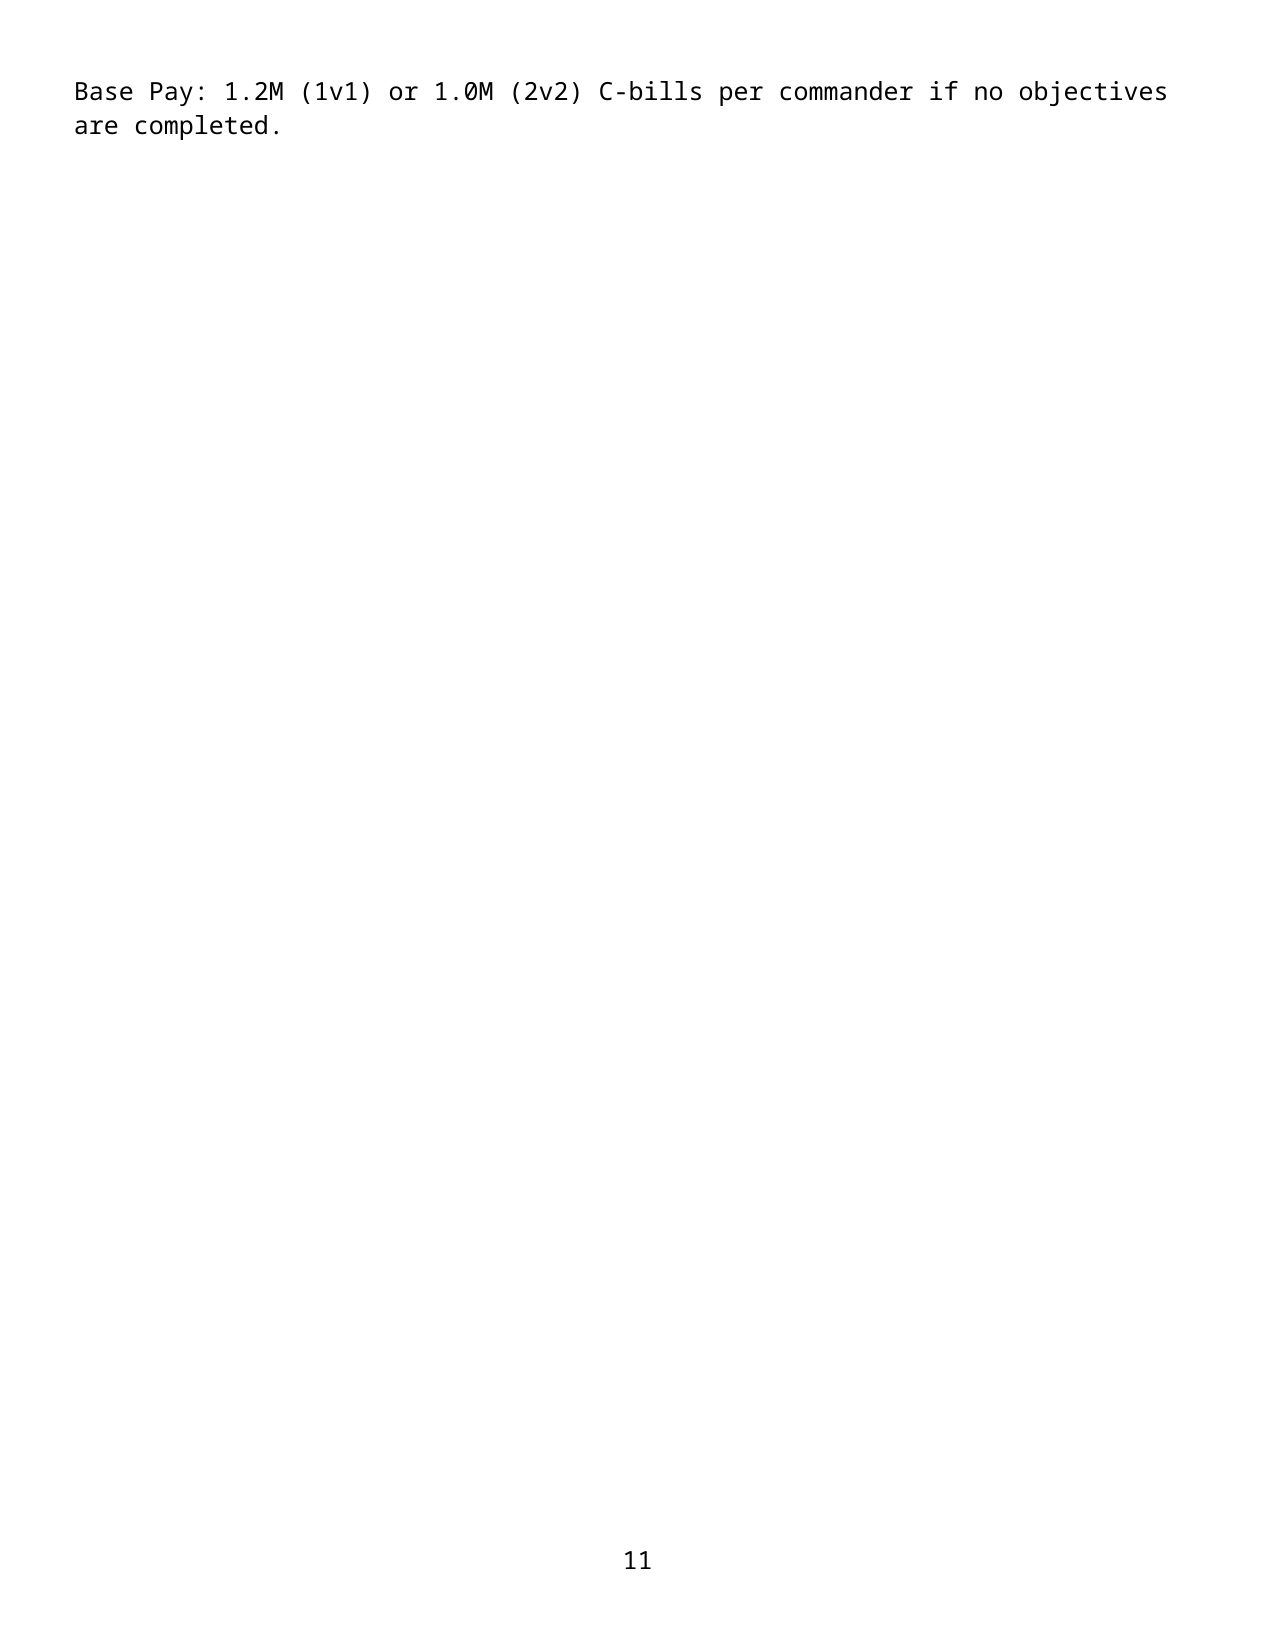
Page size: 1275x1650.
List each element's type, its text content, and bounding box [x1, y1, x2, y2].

text Base Pay: 1.2M (1v1) or 1.0M (2v2) C-bills per commander if no objectives are completed. [73, 73, 1201, 142]
